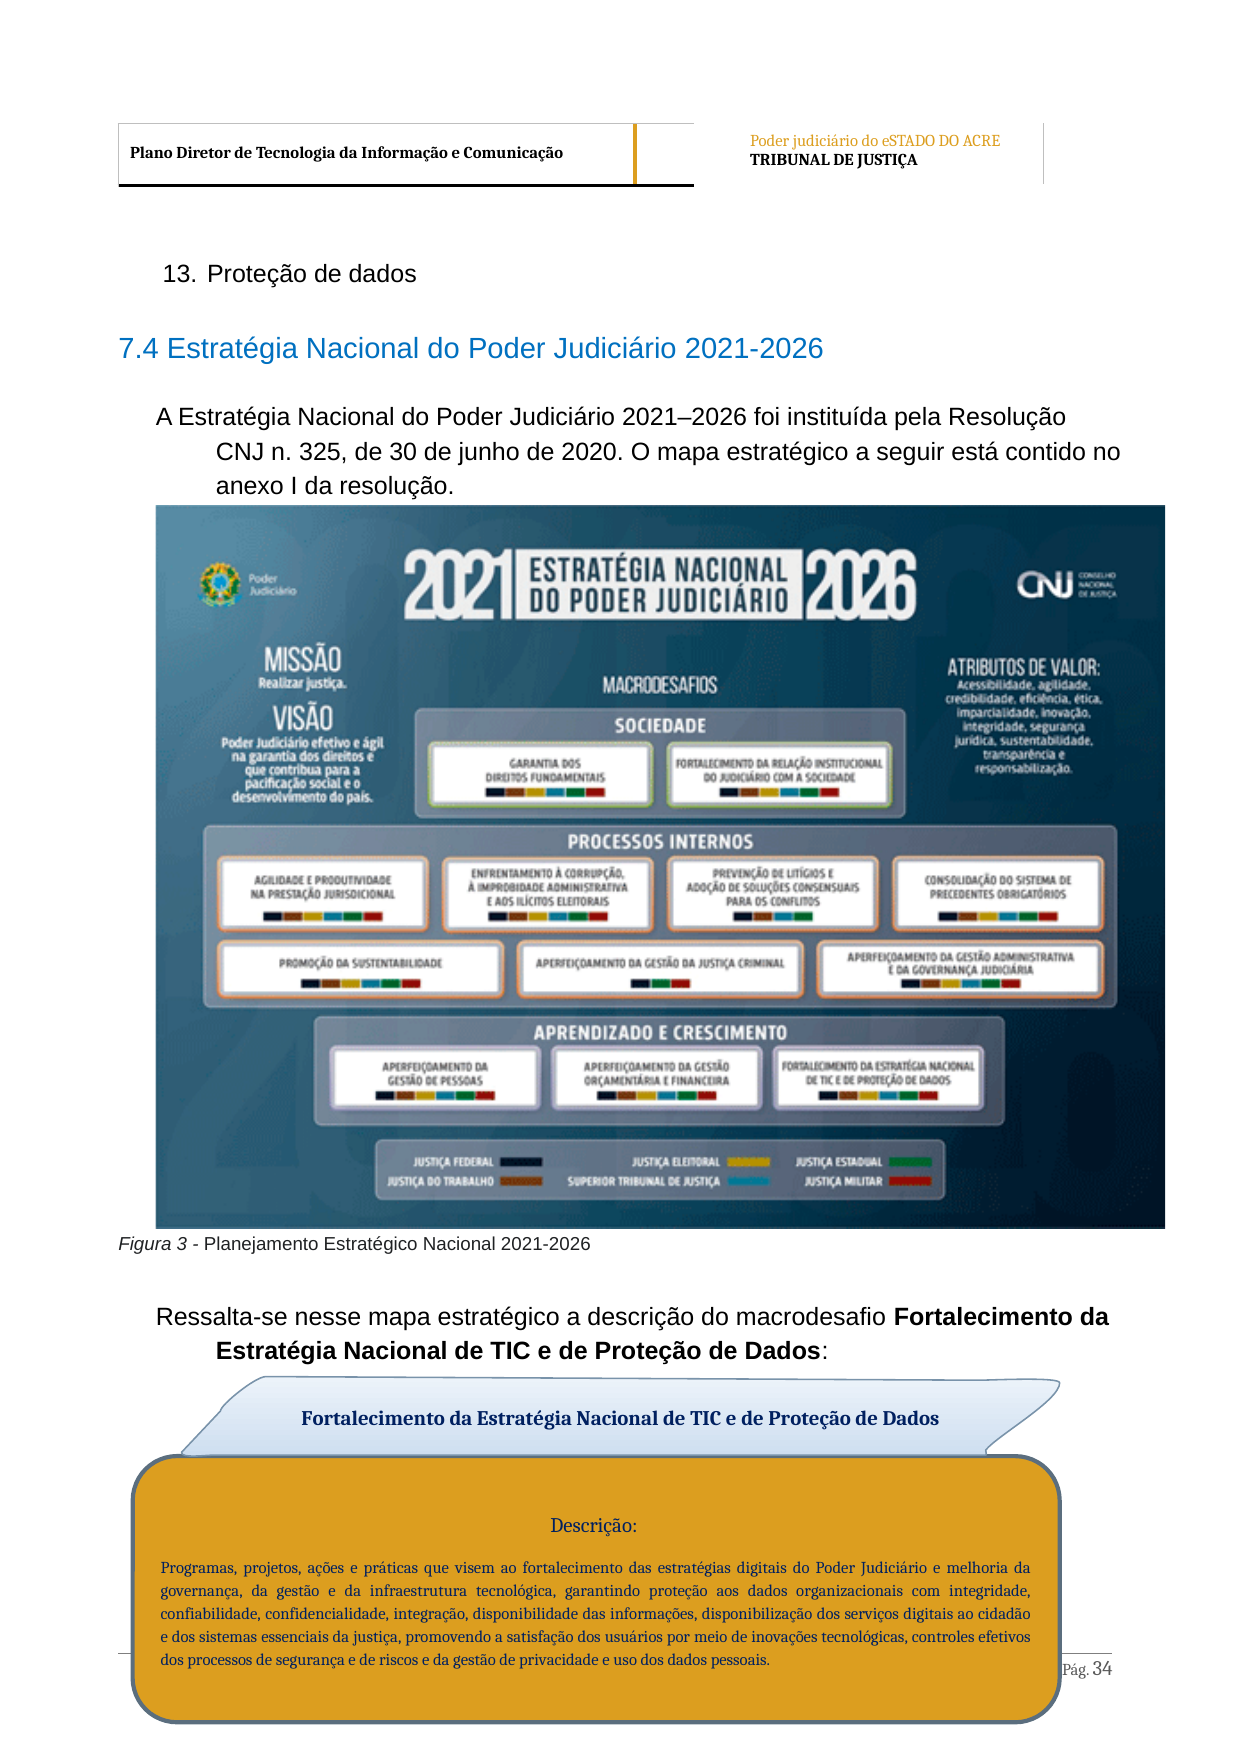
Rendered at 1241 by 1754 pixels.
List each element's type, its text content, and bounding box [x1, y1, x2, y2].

picture [869, 528, 876, 537]
picture [944, 801, 991, 821]
picture [806, 513, 817, 525]
text Ressalta-se nesse mapa estratégico a descrição do macrodesafio Fortalecimento da Estratégia Nacional de TIC e de Proteção de Dados: [156, 1301, 1122, 1365]
picture [155, 505, 1166, 1229]
text A Estratégia Nacional do Poder Judiciário 2021–2026 foi instituída pela Resolução CNJ n. 325, de 30 de junho de 2020. O mapa estratégico a seguir está contido no anexo I da resolução. [156, 402, 1122, 500]
text Figura 3 - Planejamento Estratégico Nacional 2021-2026 [118, 1233, 1122, 1255]
picture [802, 509, 812, 513]
picture [1003, 645, 1015, 655]
picture [1022, 601, 1033, 609]
picture [1129, 848, 1136, 858]
picture [974, 748, 1073, 776]
list Proteção de dados [162, 259, 1122, 288]
picture [948, 658, 1025, 677]
picture [1016, 527, 1157, 618]
picture [945, 603, 1128, 749]
text 7.4 Estratégia Nacional do Poder Judiciário 2021-2026 [118, 331, 1159, 365]
